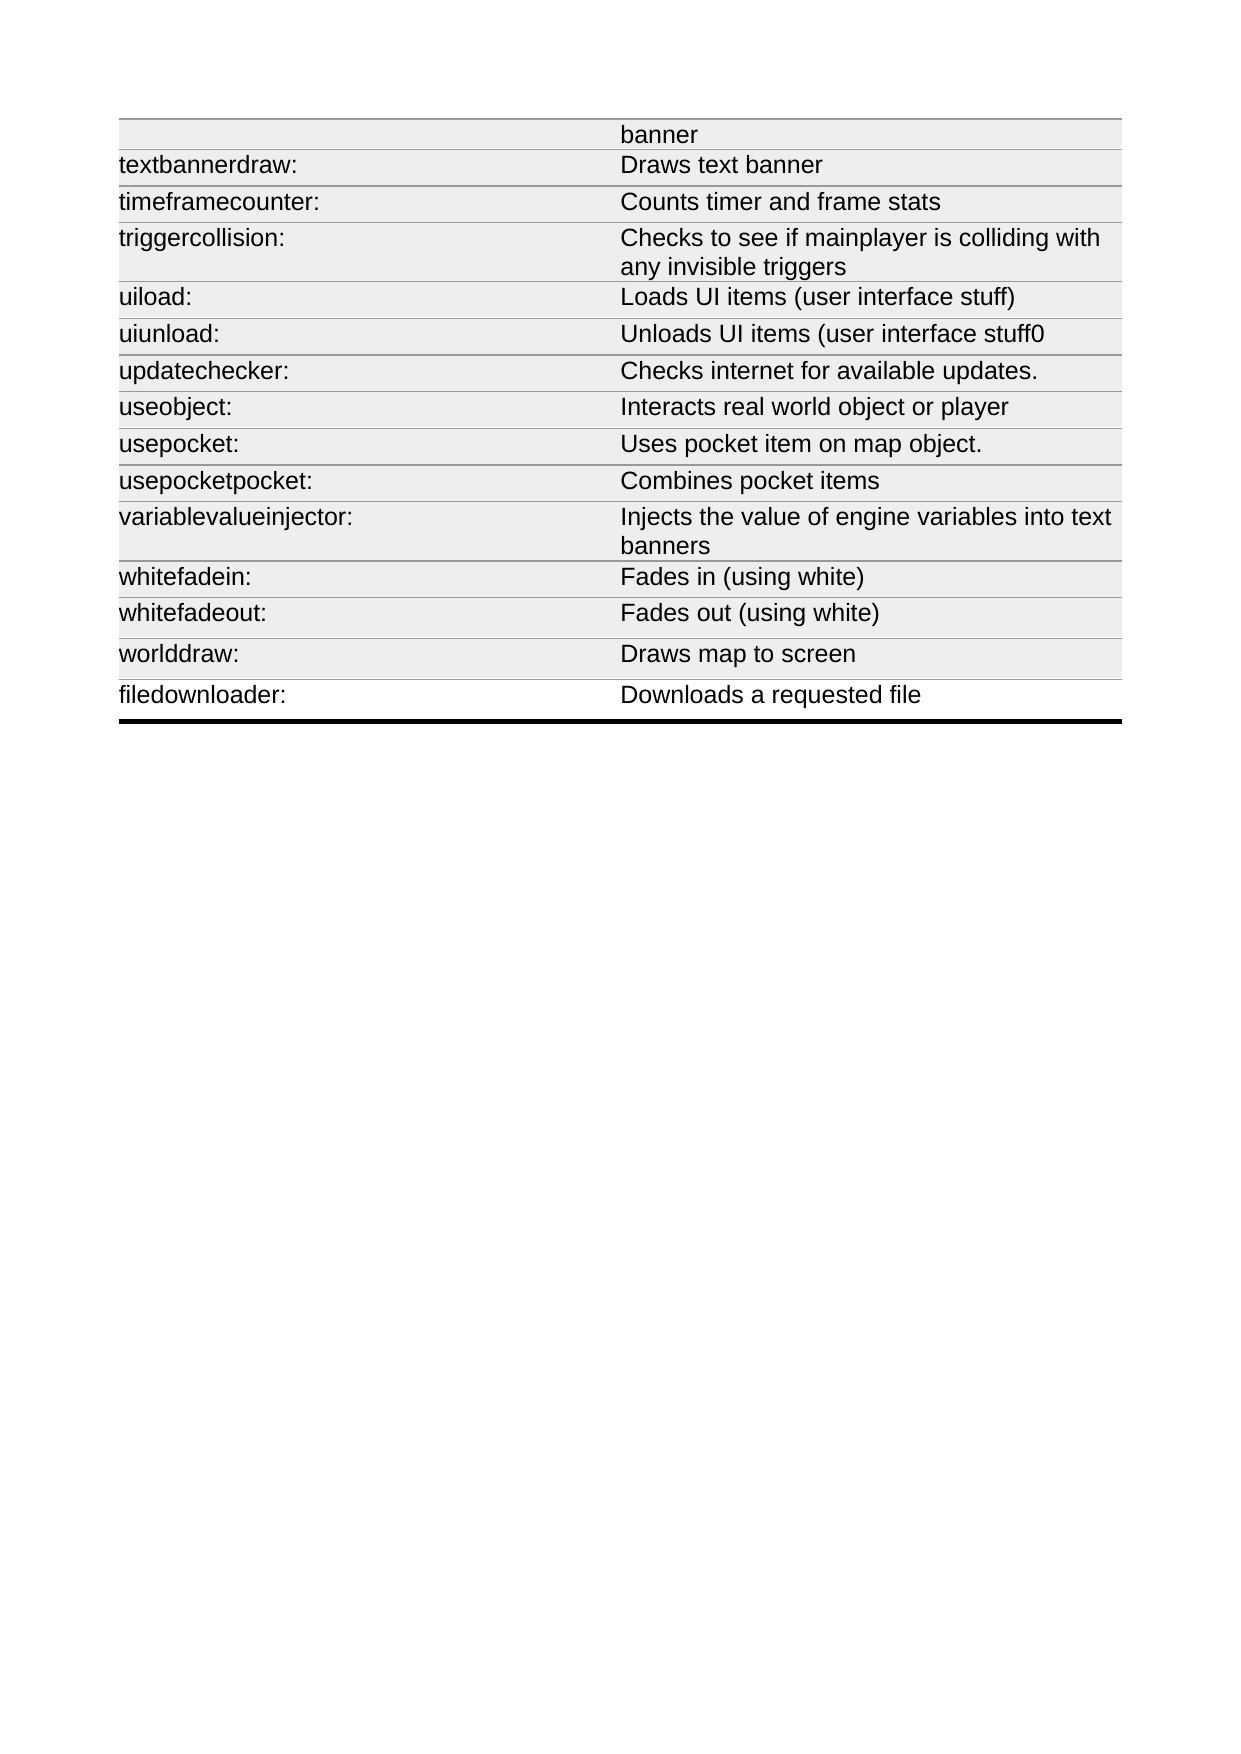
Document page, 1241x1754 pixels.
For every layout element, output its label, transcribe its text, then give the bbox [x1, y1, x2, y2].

table_cell triggercollision: [119, 223, 620, 281]
table_cell uiload: [119, 282, 620, 317]
table_cell updatechecker: [119, 356, 620, 391]
table_cell Fades out (using white) [620, 598, 1122, 637]
table_cell Uses pocket item on map object. [620, 429, 1122, 464]
table_cell Unloads UI items (user interface stuff0 [620, 319, 1122, 354]
table_cell usepocket: [119, 429, 620, 464]
table_cell textbannerdraw: [119, 150, 620, 185]
table_cell useobject: [119, 392, 620, 427]
table_cell Loads UI items (user interface stuff) [620, 282, 1122, 317]
table_cell Fades in (using white) [620, 562, 1122, 597]
table_cell Counts timer and frame stats [620, 187, 1122, 222]
table_cell worlddraw: [119, 639, 620, 678]
table_cell Downloads a requested file [620, 680, 1122, 719]
table_cell variablevalueinjector: [119, 502, 620, 560]
table_cell Combines pocket items [620, 466, 1122, 501]
table_cell whitefadeout: [119, 598, 620, 637]
table_cell whitefadein: [119, 562, 620, 597]
table_cell Interacts real world object or player [620, 392, 1122, 427]
table_cell Draws text banner [620, 150, 1122, 185]
table_cell [119, 120, 620, 148]
table_cell usepocketpocket: [119, 466, 620, 501]
table_cell uiunload: [119, 319, 620, 354]
table_cell banner [620, 120, 1122, 148]
table_cell Injects the value of engine variables into text banners [620, 502, 1122, 560]
table_cell Checks internet for available updates. [620, 356, 1122, 391]
table_cell Draws map to screen [620, 639, 1122, 678]
table_cell Checks to see if mainplayer is colliding with any invisible triggers [620, 223, 1122, 281]
table_cell filedownloader: [119, 680, 620, 719]
table_cell timeframecounter: [119, 187, 620, 222]
